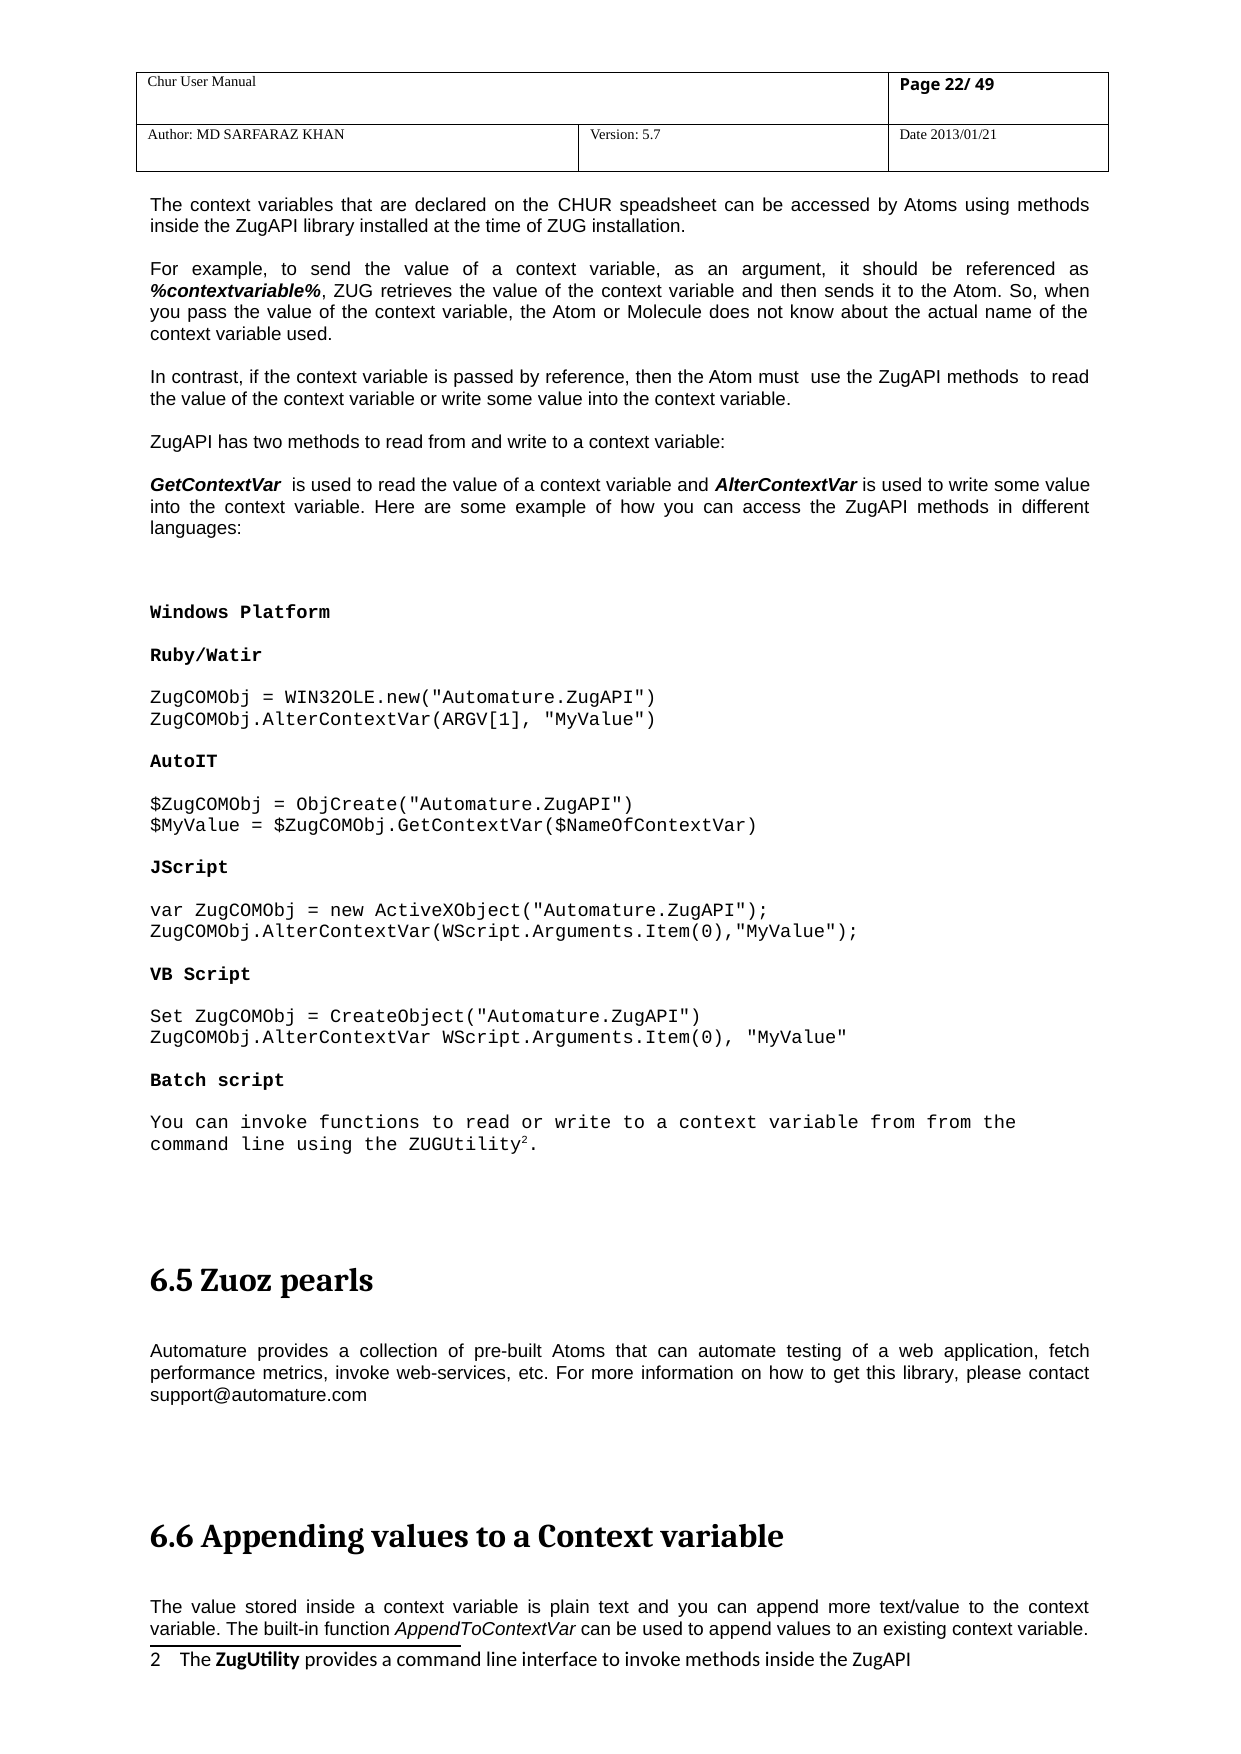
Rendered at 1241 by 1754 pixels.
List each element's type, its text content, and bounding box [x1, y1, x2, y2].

text VB Script [150, 964, 1090, 986]
text Windows Platform [150, 603, 1090, 624]
text GetContextVar is used to read the value of a context variable and AlterContextVar is used to write some value into the context variable. Here are some example of how you can access the ZugAPI methods in different languages: [150, 474, 1090, 538]
text Batch script [150, 1071, 1090, 1092]
text In contrast, if the context variable is passed by reference, then the Atom must use the ZugAPI methods to read the value of the context variable or write some value into the context variable. [150, 366, 1090, 409]
text ZugAPI has two methods to read from and write to a context variable: [150, 431, 1090, 452]
text $MyValue = $ZugCOMObj.GetContextVar($NameOfContextVar) [150, 816, 1090, 837]
text var ZugCOMObj = new ActiveXObject("Automature.ZugAPI"); [150, 901, 1090, 922]
subtitle 6.6 Appending values to a Context variable [150, 1517, 1090, 1556]
text For example, to send the value of a context variable, as an argument, it should be referenced as %contextvariable%, ZUG retrieves the value of the context variable and then sends it to the Atom. So, when you pass the value of the context variable, the Atom or Molecule does not know about the actual name of the context variable used. [150, 258, 1090, 344]
text The value stored inside a context variable is plain text and you can append more text/value to the context variable. The built-in function AppendToContextVar can be used to append values to an existing context variable. [150, 1596, 1090, 1639]
text ZugCOMObj.AlterContextVar(ARGV[1], "MyValue") [150, 709, 1090, 731]
text AutoIT [150, 752, 1090, 773]
text ZugCOMObj.AlterContextVar(WScript.Arguments.Item(0),"MyValue"); [150, 922, 1090, 943]
text Ruby/Watir [150, 646, 1090, 667]
text Automature provides a collection of pre-built Atoms that can automate testing of a web application, fetch performance metrics, invoke web-services, etc. For more information on how to get this library, please contact support@automature.com [150, 1340, 1090, 1405]
text ZugCOMObj = WIN32OLE.new("Automature.ZugAPI") [150, 688, 1090, 709]
subtitle 6.5 Zuoz pearls [150, 1261, 1090, 1300]
text JScript [150, 858, 1090, 879]
text The ZugUtility provides a command line interface to invoke methods inside the ZugAPI [150, 1646, 1090, 1672]
text Set ZugCOMObj = CreateObject("Automature.ZugAPI") [150, 1007, 1090, 1028]
text $ZugCOMObj = ObjCreate("Automature.ZugAPI") [150, 794, 1090, 816]
text ZugCOMObj.AlterContextVar WScript.Arguments.Item(0), "MyValue" [150, 1028, 1090, 1049]
text You can invoke functions to read or write to a context variable from from the command line using the ZUGUtility. [150, 1113, 1090, 1156]
text The context variables that are declared on the CHUR speadsheet can be accessed by Atoms using methods inside the ZugAPI library installed at the time of ZUG installation. [150, 193, 1090, 237]
